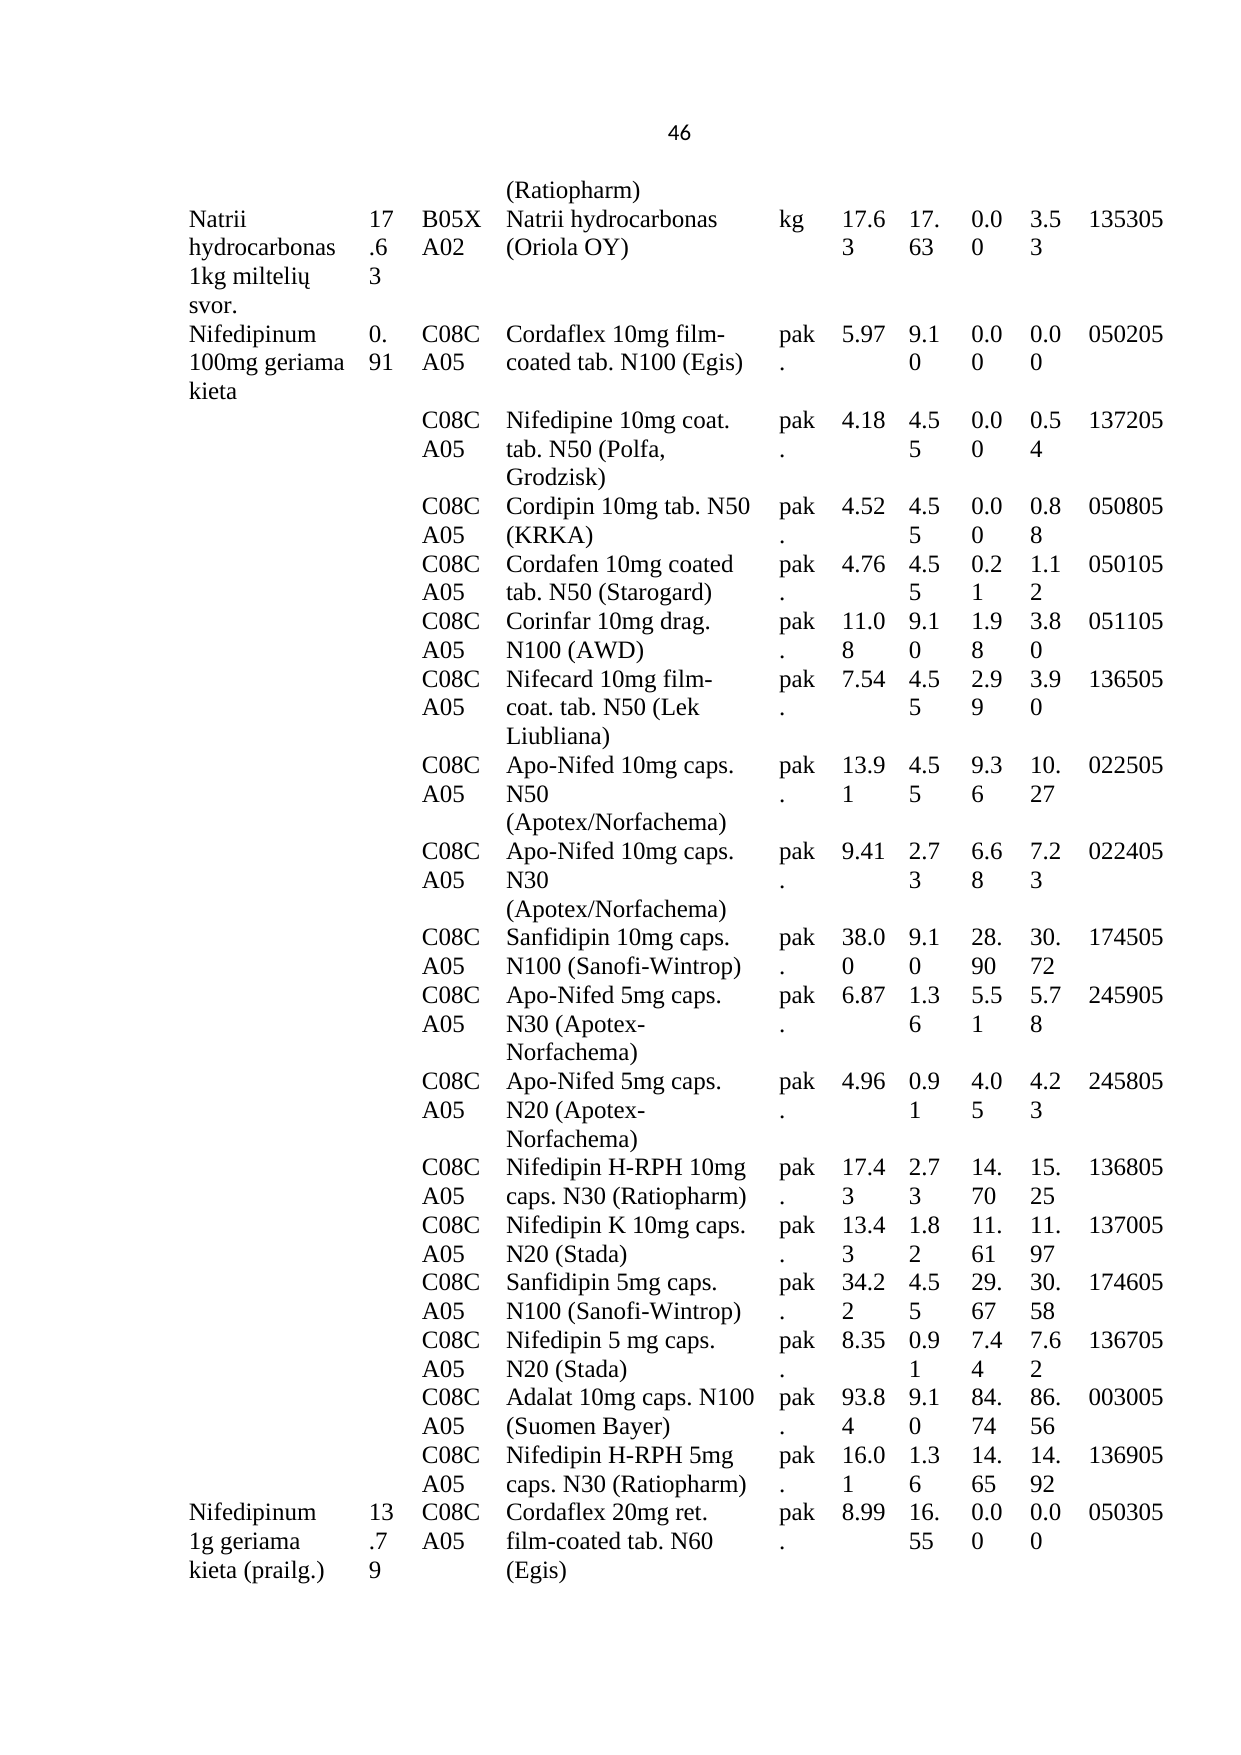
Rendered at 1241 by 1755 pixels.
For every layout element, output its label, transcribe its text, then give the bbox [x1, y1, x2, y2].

table_cell 245905 [1077, 980, 1181, 1066]
table_cell [177, 405, 357, 491]
table_cell 16.55 [897, 1498, 960, 1584]
table_cell Cordipin 10mg tab. N50 (KRKA) [495, 491, 768, 549]
table_cell Adalat 10mg caps. N100 (Suomen Bayer) [495, 1383, 768, 1440]
table_cell 4.18 [830, 405, 897, 491]
table_cell 4.55 [897, 1268, 960, 1325]
table_cell 0.91 [357, 319, 410, 405]
table_cell Nifedipin H-RPH 5mg caps. N30 (Ratiopharm) [495, 1440, 768, 1497]
table_cell 4.05 [960, 1066, 1018, 1152]
table_cell 4.55 [897, 750, 960, 836]
table_cell 6.68 [960, 836, 1018, 922]
table_cell Natrii hydrocarbonas (Oriola OY) [495, 204, 768, 319]
table_cell C08C A05 [410, 319, 494, 405]
table_cell [177, 836, 357, 922]
table_cell Nifedipinum 1g geriama kieta (prailg.) [177, 1498, 357, 1584]
table_cell pak. [768, 319, 830, 405]
table_cell 17.63 [357, 204, 410, 319]
table_cell [357, 836, 410, 922]
table_cell [177, 664, 357, 750]
table_cell 3.90 [1019, 664, 1077, 750]
table_cell [1019, 175, 1077, 204]
table_cell [357, 923, 410, 980]
table_cell 2.73 [897, 1153, 960, 1210]
table_cell 003005 [1077, 1383, 1181, 1440]
table_cell 0.00 [960, 405, 1018, 491]
table_cell pak. [768, 491, 830, 549]
table_cell 13.43 [830, 1210, 897, 1267]
table_cell 7.62 [1019, 1325, 1077, 1382]
table_cell 4.76 [830, 549, 897, 606]
table_cell pak. [768, 1153, 830, 1210]
table_cell C08C A05 [410, 1325, 494, 1382]
table_cell 0.00 [1019, 319, 1077, 405]
table_cell 17.63 [830, 204, 897, 319]
table_cell C08C A05 [410, 664, 494, 750]
table_cell 14.65 [960, 1440, 1018, 1497]
table_cell C08C A05 [410, 1268, 494, 1325]
table_cell pak. [768, 1440, 830, 1497]
table_cell [177, 1440, 357, 1497]
table_cell Sanfidipin 10mg caps. N100 (Sanofi-Wintrop) [495, 923, 768, 980]
table_cell 050105 [1077, 549, 1181, 606]
table_cell 2.99 [960, 664, 1018, 750]
table_cell Corinfar 10mg drag. N100 (AWD) [495, 606, 768, 664]
table_cell Apo-Nifed 10mg caps. N50 (Apotex/Norfachema) [495, 750, 768, 836]
table_cell 1.82 [897, 1210, 960, 1267]
table_cell 10.27 [1019, 750, 1077, 836]
table_cell 16.01 [830, 1440, 897, 1497]
table_cell Cordaflex 20mg ret. film-coated tab. N60 (Egis) [495, 1498, 768, 1584]
table_cell 0.00 [960, 1498, 1018, 1584]
table_cell 4.55 [897, 549, 960, 606]
table_cell pak. [768, 1268, 830, 1325]
table_cell [357, 175, 410, 204]
table_cell 9.10 [897, 606, 960, 664]
table_cell [357, 549, 410, 606]
table_cell pak. [768, 664, 830, 750]
table_cell pak. [768, 923, 830, 980]
table_cell 022505 [1077, 750, 1181, 836]
table_cell 0.00 [960, 319, 1018, 405]
table_cell [177, 980, 357, 1066]
table_cell 050805 [1077, 491, 1181, 549]
table_cell Nifedipine 10mg coat. tab. N50 (Polfa, Grodzisk) [495, 405, 768, 491]
table_cell C08C A05 [410, 1383, 494, 1440]
table_cell 30.58 [1019, 1268, 1077, 1325]
table_cell [177, 1383, 357, 1440]
table_cell 28.90 [960, 923, 1018, 980]
table_cell [357, 1153, 410, 1210]
table_cell C08C A05 [410, 1153, 494, 1210]
table_cell 0.00 [960, 491, 1018, 549]
table_cell [177, 175, 357, 204]
table_cell 13.79 [357, 1498, 410, 1584]
table_cell [357, 606, 410, 664]
table_cell 0.00 [960, 204, 1018, 319]
table_cell 137205 [1077, 405, 1181, 491]
table_cell 0.54 [1019, 405, 1077, 491]
table_cell 051105 [1077, 606, 1181, 664]
table_cell Natrii hydrocarbonas 1kg miltelių svor. [177, 204, 357, 319]
table_cell Nifedipin 5 mg caps. N20 (Stada) [495, 1325, 768, 1382]
table_cell 136705 [1077, 1325, 1181, 1382]
table_cell 0.91 [897, 1066, 960, 1152]
table_cell 135305 [1077, 204, 1181, 319]
table_cell Cordafen 10mg coated tab. N50 (Starogard) [495, 549, 768, 606]
table_cell Nifedipin K 10mg caps. N20 (Stada) [495, 1210, 768, 1267]
table_cell 4.23 [1019, 1066, 1077, 1152]
table_cell 14.70 [960, 1153, 1018, 1210]
table_cell pak. [768, 549, 830, 606]
table_cell 245805 [1077, 1066, 1181, 1152]
table_cell C08CA05 [410, 1066, 494, 1152]
table_cell 9.10 [897, 1383, 960, 1440]
table_cell Sanfidipin 5mg caps. N100 (Sanofi-Wintrop) [495, 1268, 768, 1325]
table_cell Apo-Nifed 10mg caps. N30 (Apotex/Norfachema) [495, 836, 768, 922]
table_cell 137005 [1077, 1210, 1181, 1267]
table_cell [177, 750, 357, 836]
table_cell 1.12 [1019, 549, 1077, 606]
table_cell 8.35 [830, 1325, 897, 1382]
table_cell 050305 [1077, 1498, 1181, 1584]
table_cell [357, 1066, 410, 1152]
table_cell 4.55 [897, 664, 960, 750]
table_cell 29.67 [960, 1268, 1018, 1325]
table_cell [357, 664, 410, 750]
table_cell 1.98 [960, 606, 1018, 664]
table_cell C08C A05 [410, 405, 494, 491]
table_cell 0.21 [960, 549, 1018, 606]
table_cell 9.36 [960, 750, 1018, 836]
table_cell [177, 606, 357, 664]
table_cell 11.08 [830, 606, 897, 664]
table_cell [177, 1066, 357, 1152]
table_cell C08C A05 [410, 1498, 494, 1584]
table_cell [177, 1268, 357, 1325]
table_cell 34.22 [830, 1268, 897, 1325]
table_cell 15.25 [1019, 1153, 1077, 1210]
table_cell 022405 [1077, 836, 1181, 922]
table_cell 9.41 [830, 836, 897, 922]
table_cell C08C A05 [410, 923, 494, 980]
table_cell 7.23 [1019, 836, 1077, 922]
table_cell pak. [768, 980, 830, 1066]
table_cell 0.91 [897, 1325, 960, 1382]
table_cell C08C A05 [410, 606, 494, 664]
table_cell [357, 1383, 410, 1440]
table_cell 2.73 [897, 836, 960, 922]
table_cell [177, 1210, 357, 1267]
table_cell 4.55 [897, 405, 960, 491]
table_cell 0.00 [1019, 1498, 1077, 1584]
table_cell pak. [768, 1066, 830, 1152]
table_cell 4.55 [897, 491, 960, 549]
table_cell [177, 1325, 357, 1382]
table_cell 5.78 [1019, 980, 1077, 1066]
table_cell 11.97 [1019, 1210, 1077, 1267]
table_cell 136505 [1077, 664, 1181, 750]
table_cell 86.56 [1019, 1383, 1077, 1440]
table_cell [357, 1268, 410, 1325]
table_cell 11.61 [960, 1210, 1018, 1267]
table_cell 3.80 [1019, 606, 1077, 664]
table_cell 7.44 [960, 1325, 1018, 1382]
table_cell [177, 491, 357, 549]
table_cell 050205 [1077, 319, 1181, 405]
table_cell C08C A05 [410, 750, 494, 836]
table_cell 6.87 [830, 980, 897, 1066]
table_cell [1077, 175, 1181, 204]
table_cell 14.92 [1019, 1440, 1077, 1497]
table_cell C08C A05 [410, 1440, 494, 1497]
table_cell C08C A05 [410, 836, 494, 922]
table_cell [830, 175, 897, 204]
table_cell (Ratiopharm) [495, 175, 768, 204]
table_cell 8.99 [830, 1498, 897, 1584]
table_cell Nifecard 10mg film-coat. tab. N50 (Lek Liubliana) [495, 664, 768, 750]
table_cell Apo-Nifed 5mg caps. N30 (Apotex-Norfachema) [495, 980, 768, 1066]
table_cell [897, 175, 960, 204]
table_cell 93.84 [830, 1383, 897, 1440]
table_cell pak. [768, 1325, 830, 1382]
table_cell 0.88 [1019, 491, 1077, 549]
table_cell 4.52 [830, 491, 897, 549]
table_cell C08CA05 [410, 980, 494, 1066]
table_cell pak. [768, 750, 830, 836]
table_cell Cordaflex 10mg film-coated tab. N100 (Egis) [495, 319, 768, 405]
table_cell 3.53 [1019, 204, 1077, 319]
table_cell 5.97 [830, 319, 897, 405]
table_cell [357, 980, 410, 1066]
table_cell [357, 405, 410, 491]
table_cell 17.63 [897, 204, 960, 319]
table_cell [410, 175, 494, 204]
table_cell 174605 [1077, 1268, 1181, 1325]
table_cell 7.54 [830, 664, 897, 750]
table_cell Apo-Nifed 5mg caps. N20 (Apotex-Norfachema) [495, 1066, 768, 1152]
table_cell [357, 750, 410, 836]
table_cell [177, 923, 357, 980]
table_cell pak. [768, 606, 830, 664]
table_cell C08C A05 [410, 1210, 494, 1267]
table_cell 38.00 [830, 923, 897, 980]
table_cell pak. [768, 1383, 830, 1440]
table_cell [768, 175, 830, 204]
table_cell [177, 1153, 357, 1210]
table_cell 1.36 [897, 980, 960, 1066]
table_cell [357, 491, 410, 549]
table_cell B05X A02 [410, 204, 494, 319]
table_cell [357, 1210, 410, 1267]
table_cell kg [768, 204, 830, 319]
table_cell 30.72 [1019, 923, 1077, 980]
table_cell 9.10 [897, 319, 960, 405]
table_cell 174505 [1077, 923, 1181, 980]
table_cell C08C A05 [410, 491, 494, 549]
table_cell 4.96 [830, 1066, 897, 1152]
table_cell pak. [768, 836, 830, 922]
table_cell [357, 1325, 410, 1382]
table_cell pak. [768, 1498, 830, 1584]
table_cell C08C A05 [410, 549, 494, 606]
table_cell pak. [768, 405, 830, 491]
table_cell 9.10 [897, 923, 960, 980]
table_cell 17.43 [830, 1153, 897, 1210]
table_cell [357, 1440, 410, 1497]
table_cell pak. [768, 1210, 830, 1267]
table_cell 84.74 [960, 1383, 1018, 1440]
table_cell [177, 549, 357, 606]
table_cell 1.36 [897, 1440, 960, 1497]
table_cell 13.91 [830, 750, 897, 836]
table_cell Nifedipin H-RPH 10mg caps. N30 (Ratiopharm) [495, 1153, 768, 1210]
table_cell 136905 [1077, 1440, 1181, 1497]
table_cell 5.51 [960, 980, 1018, 1066]
table_cell 136805 [1077, 1153, 1181, 1210]
table_cell [960, 175, 1018, 204]
table_cell Nifedipinum 100mg geriama kieta [177, 319, 357, 405]
